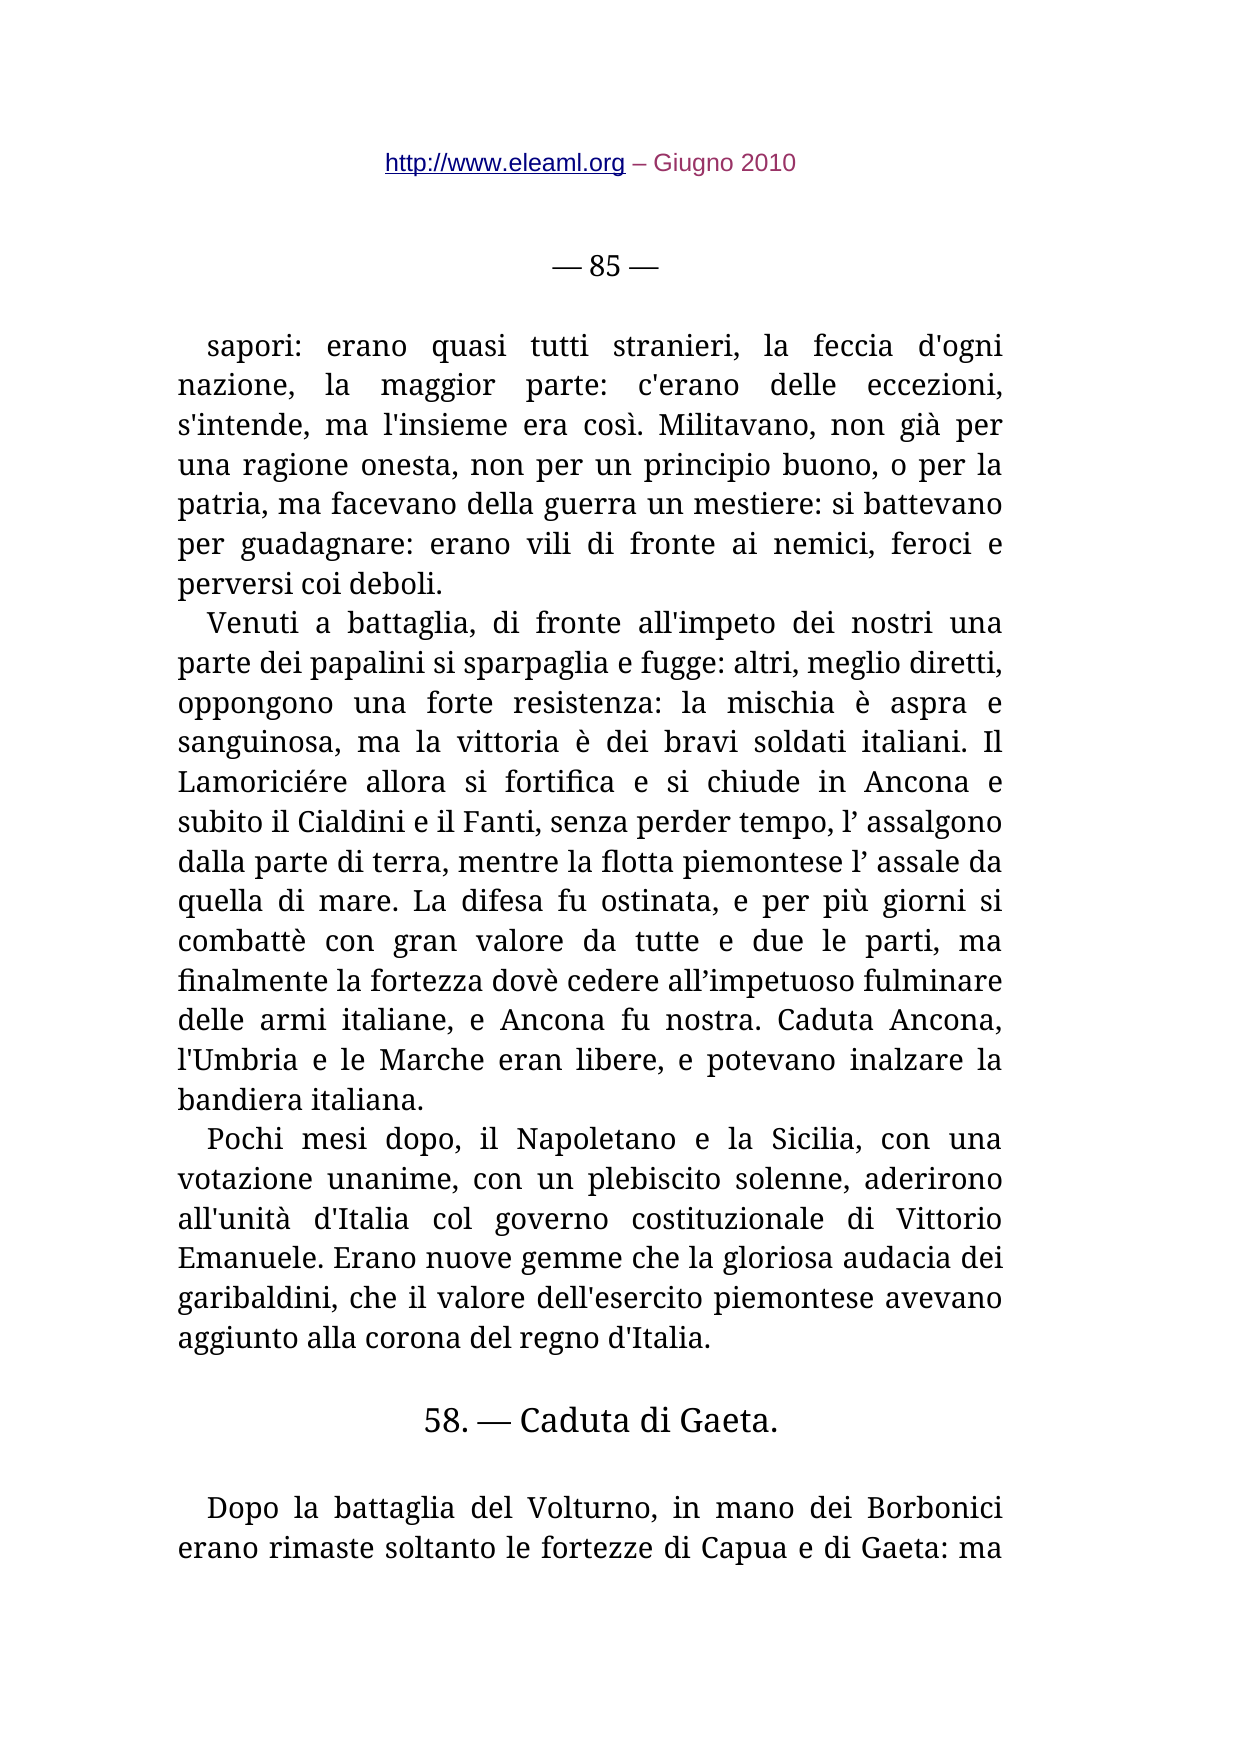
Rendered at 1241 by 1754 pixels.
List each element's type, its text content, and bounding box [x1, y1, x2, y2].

text — 85 — [177, 246, 1004, 285]
text 58. — Caduta di Gaeta. [177, 1396, 1004, 1442]
text Venuti a battaglia, di fronte all'impeto dei nostri una parte dei papalini si sparpaglia e fugge: altri, meglio diretti, oppongono una forte resistenza: la mischia è aspra e sanguinosa, ma la vittoria è dei bravi soldati italiani. Il Lamoriciére allora si fortifica e si chiude in Ancona e subito il Cialdini e il Fanti, senza perder tempo, l’ assalgono dalla parte di terra, mentre la flotta piemontese l’ assale da quella di mare. La difesa fu ostinata, e per più giorni si combattè con gran valore da tutte e due le parti, ma finalmente la fortezza dovè cedere all’impetuoso fulminare delle armi italiane, e Ancona fu nostra. Caduta Ancona, l'Umbria e le Marche eran libere, e potevano inalzare la bandiera italiana. [177, 603, 1004, 1119]
text Dopo la battaglia del Volturno, in mano dei Borbonici erano rimaste soltanto le fortezze di Capua e di Gaeta: ma [177, 1487, 1004, 1567]
text Pochi mesi dopo, il Napoletano e la Sicilia, con una votazione unanime, con un plebiscito solenne, aderirono all'unità d'Italia col governo costituzionale di Vittorio Emanuele. Erano nuove gemme che la gloriosa audacia dei garibaldini, che il valore dell'esercito piemontese avevano aggiunto alla corona del regno d'Italia. [177, 1119, 1004, 1357]
text sapori: erano quasi tutti stranieri, la feccia d'ogni nazione, la maggior parte: c'erano delle eccezioni, s'intende, ma l'insieme era così. Militavano, non già per una ragione onesta, non per un principio buono, o per la patria, ma facevano della guerra un mestiere: si battevano per guadagnare: erano vili di fronte ai nemici, feroci e perversi coi deboli. [177, 325, 1004, 603]
